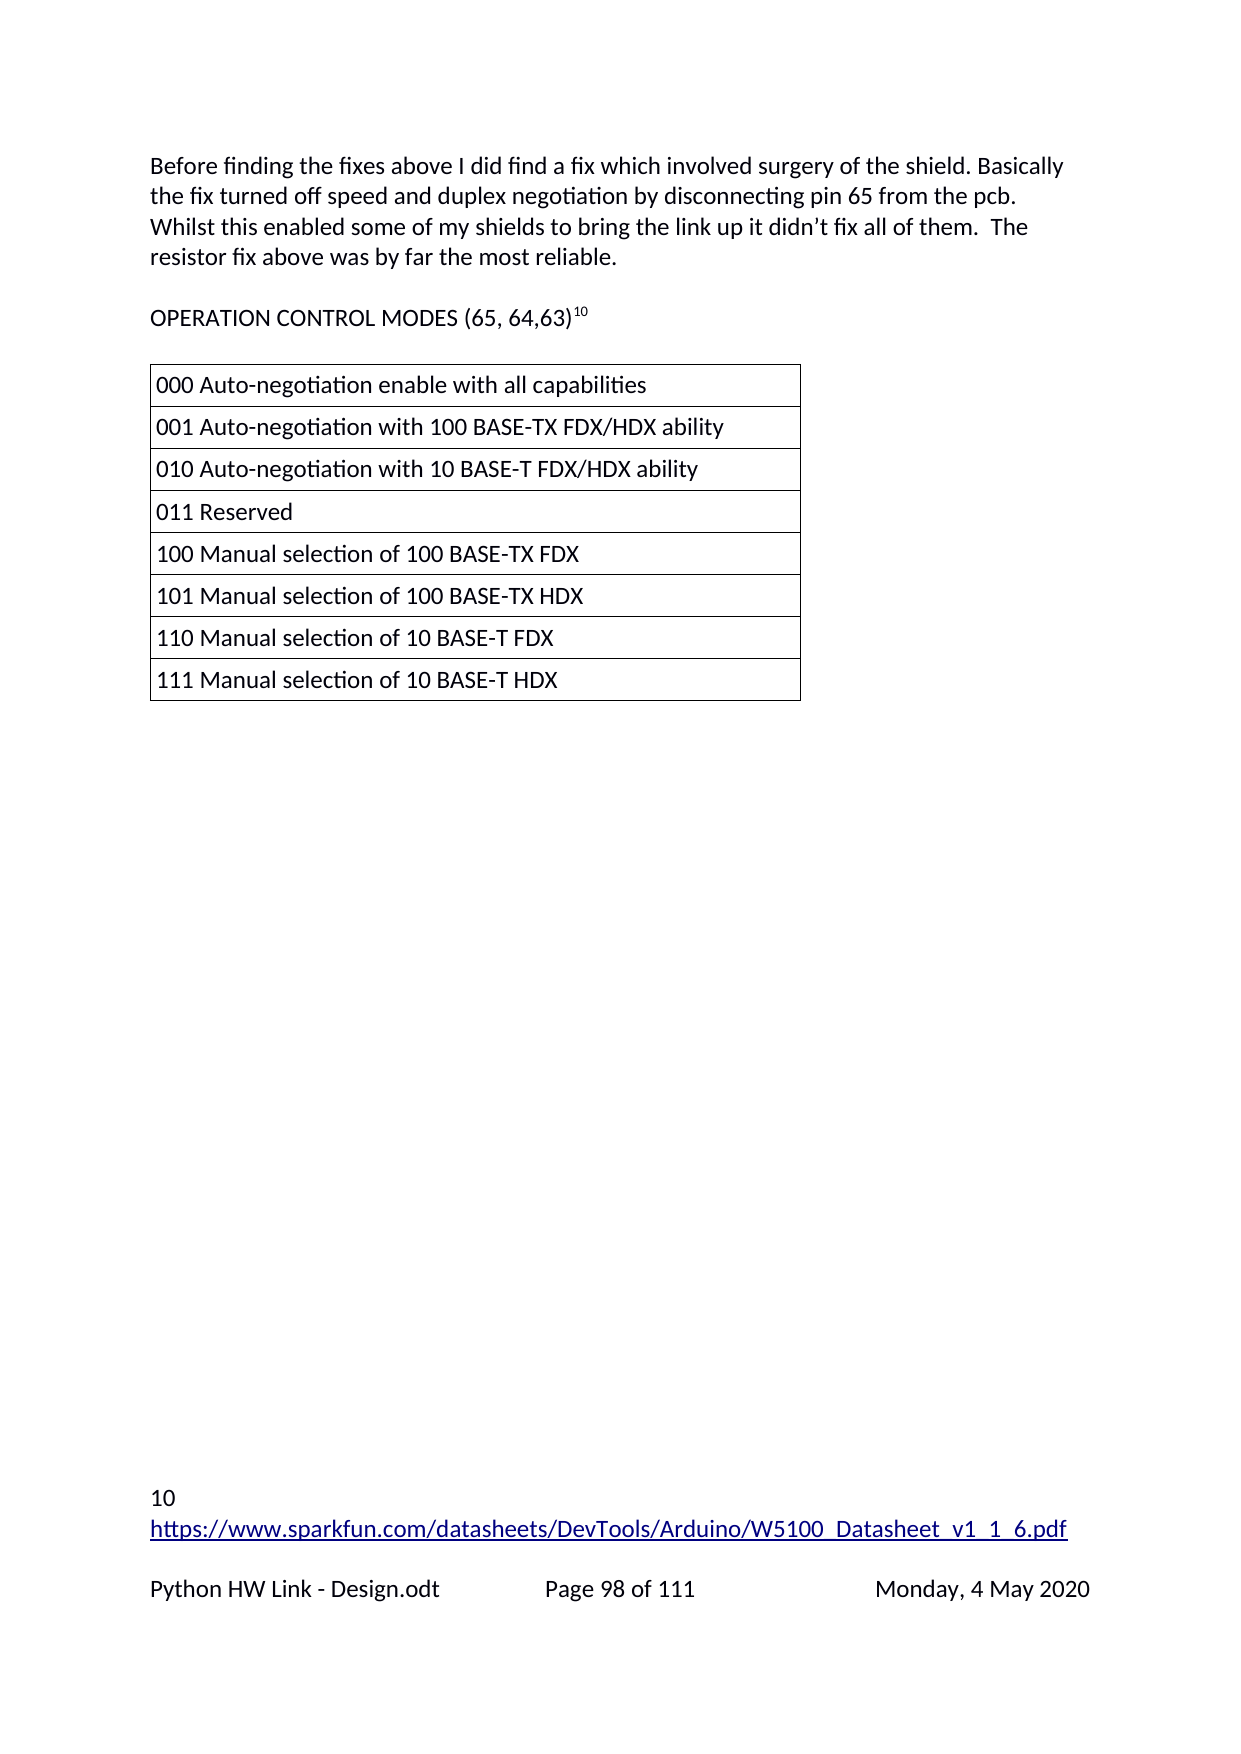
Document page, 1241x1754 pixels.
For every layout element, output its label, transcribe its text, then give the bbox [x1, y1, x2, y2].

table_cell 110 Manual selection of 10 BASE-T FDX [151, 617, 800, 658]
table_cell 011 Reserved [151, 491, 800, 532]
text OPERATION CONTROL MODES (65, 64,63) [150, 303, 1090, 333]
table_cell 111 Manual selection of 10 BASE-T HDX [151, 659, 800, 700]
table_cell 100 Manual selection of 100 BASE-TX FDX [151, 533, 800, 574]
text Before finding the fixes above I did find a fix which involved surgery of the shield. Basically the fix turned off speed and duplex negotiation by disconnecting pin 65 from the pcb. Whilst this enabled some of my shields to bring the link up it didn’t fix all of them. The resistor fix above was by far the most reliable. [150, 150, 1090, 272]
table_header 000 Auto-negotiation enable with all capabilities [151, 365, 800, 406]
table_cell 010 Auto-negotiation with 10 BASE-T FDX/HDX ability [151, 449, 800, 490]
table_cell 001 Auto-negotiation with 100 BASE-TX FDX/HDX ability [151, 407, 800, 448]
table_cell 101 Manual selection of 100 BASE-TX HDX [151, 575, 800, 616]
text https://www.sparkfun.com/datasheets/DevTools/Arduino/W5100_Datasheet_v1_1_6.pdf [150, 1482, 1090, 1543]
